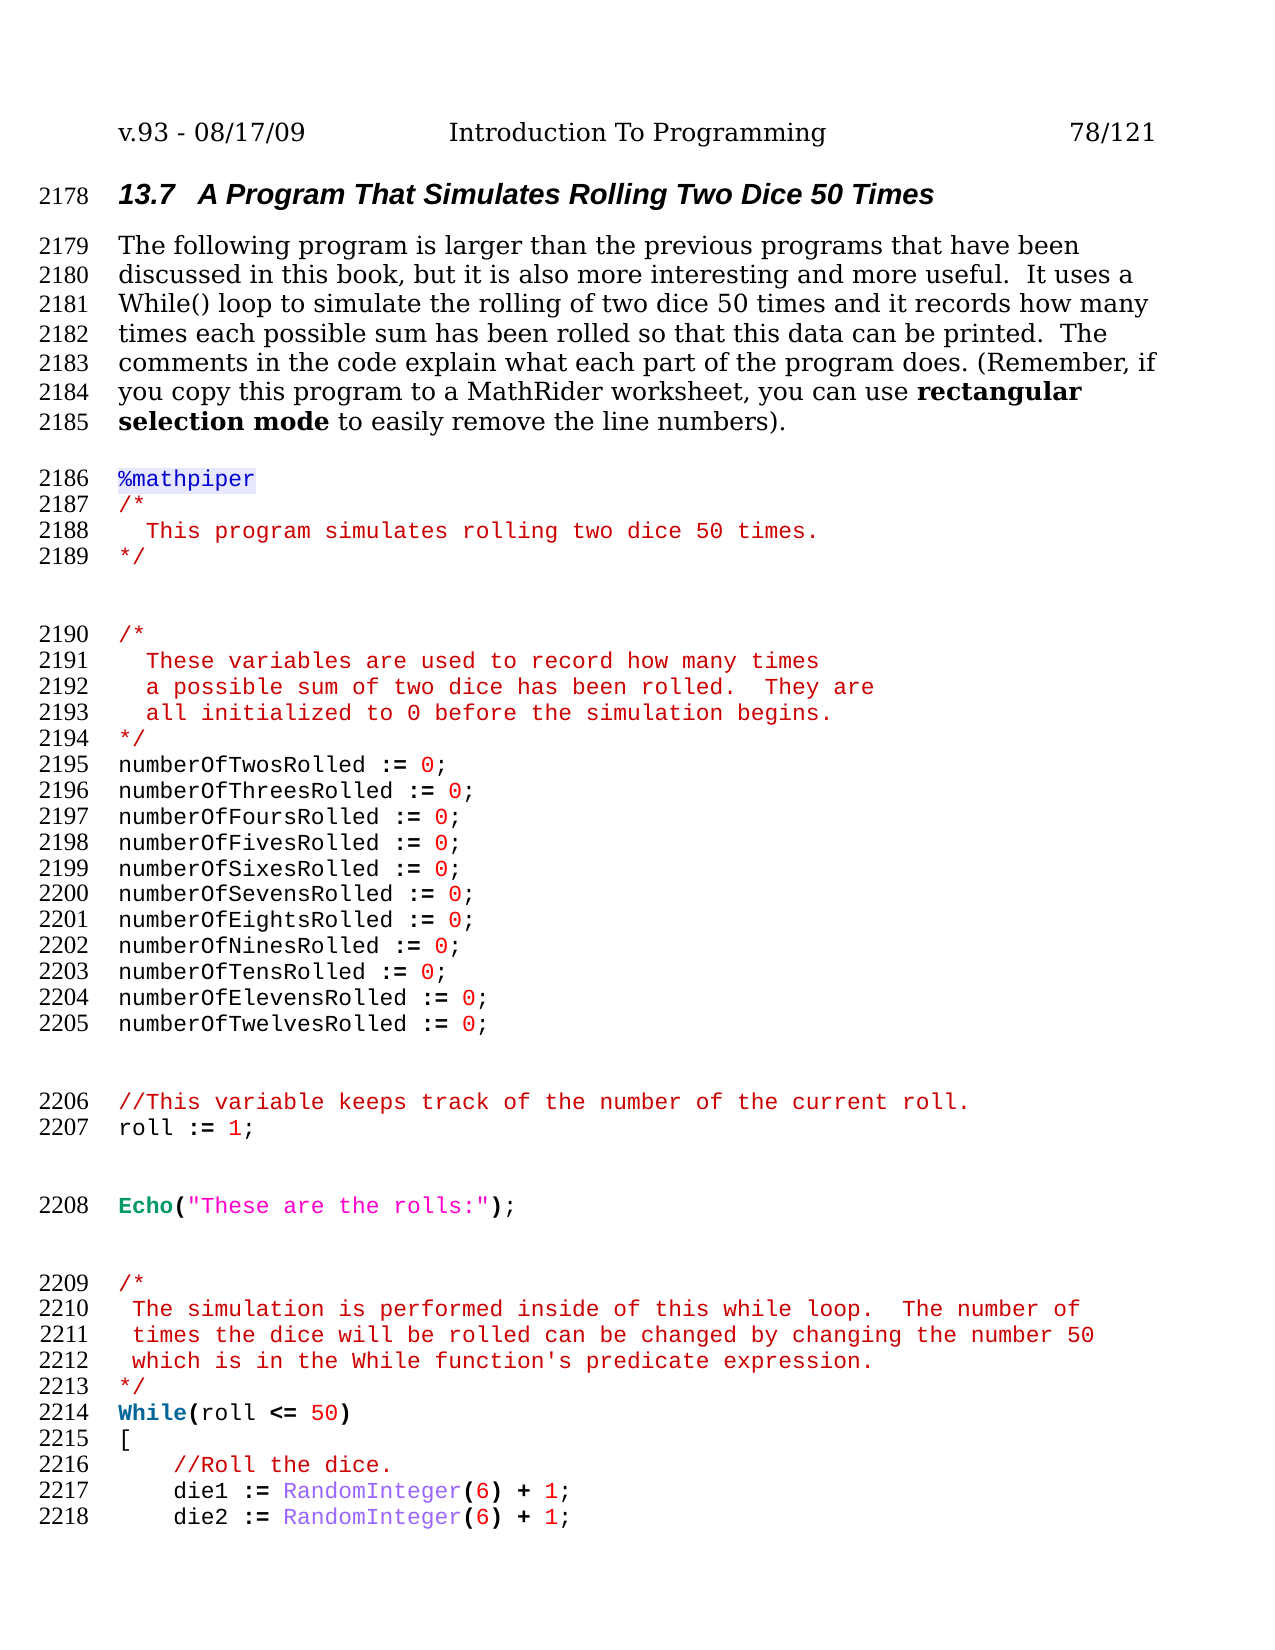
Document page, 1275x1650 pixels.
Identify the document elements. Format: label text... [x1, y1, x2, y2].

text /* [118, 1272, 1157, 1298]
text */ [118, 546, 1157, 572]
text numberOfTwosRolled := 0; [118, 753, 1157, 779]
text The following program is larger than the previous programs that have been discussed in this book, but it is also more interesting and more useful. It uses a While() loop to simulate the rolling of two dice 50 times and it records how many times each possible sum has been rolled so that this data can be printed. The comments in the code explain what each part of the program does. (Remember, if you copy this program to a MathRider worksheet, you can use rectangular selection mode to easily remove the line numbers). [118, 231, 1157, 436]
text /* [118, 494, 1157, 520]
text //Roll the dice. [118, 1453, 1157, 1479]
text numberOfThreesRolled := 0; [118, 779, 1157, 805]
text numberOfSixesRolled := 0; [118, 857, 1157, 883]
text which is in the While function's predicate expression. [118, 1350, 1157, 1376]
text %mathpiper [118, 468, 1157, 494]
text all initialized to 0 before the simulation begins. [118, 701, 1157, 727]
text numberOfEightsRolled := 0; [118, 909, 1157, 935]
text numberOfFoursRolled := 0; [118, 805, 1157, 831]
text This program simulates rolling two dice 50 times. [118, 520, 1157, 546]
text /* [118, 623, 1157, 649]
text These variables are used to record how many times [118, 649, 1157, 675]
text */ [118, 727, 1157, 753]
text Echo("These are the rolls:"); [118, 1194, 1157, 1220]
text numberOfNinesRolled := 0; [118, 935, 1157, 961]
text [ [118, 1427, 1157, 1453]
text die1 := RandomInteger(6) + 1; [118, 1479, 1157, 1505]
text numberOfElevensRolled := 0; [118, 987, 1157, 1012]
text roll := 1; [118, 1116, 1157, 1142]
text times the dice will be rolled can be changed by changing the number 50 [118, 1324, 1157, 1350]
text numberOfFivesRolled := 0; [118, 831, 1157, 857]
text numberOfSevensRolled := 0; [118, 883, 1157, 909]
text While(roll <= 50) [118, 1402, 1157, 1427]
subtitle A Program That Simulates Rolling Two Dice 50 Times [118, 177, 1157, 210]
text numberOfTwelvesRolled := 0; [118, 1012, 1157, 1038]
text //This variable keeps track of the number of the current roll. [118, 1090, 1157, 1116]
text */ [118, 1376, 1157, 1402]
text a possible sum of two dice has been rolled. They are [118, 675, 1157, 701]
text numberOfTensRolled := 0; [118, 961, 1157, 987]
text die2 := RandomInteger(6) + 1; [118, 1505, 1157, 1531]
text The simulation is performed inside of this while loop. The number of [118, 1298, 1157, 1324]
